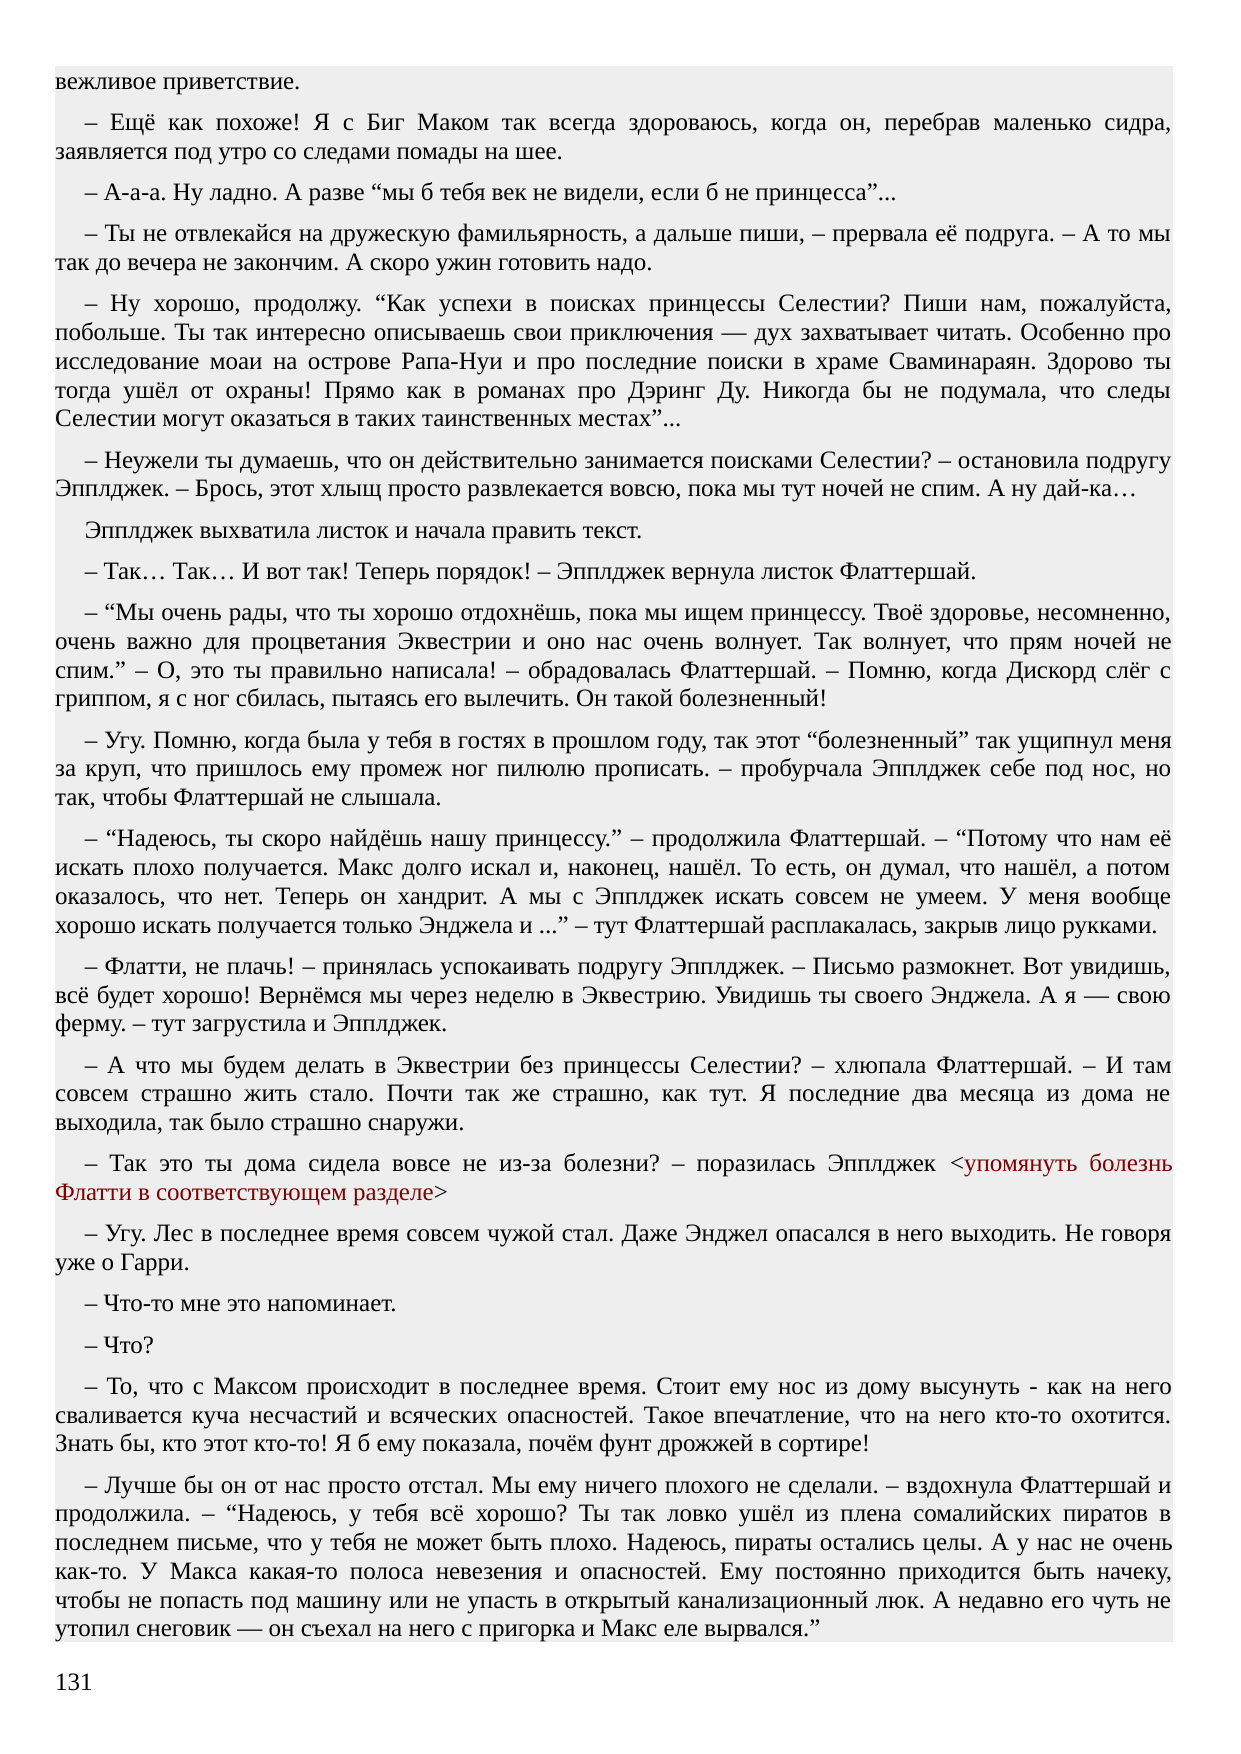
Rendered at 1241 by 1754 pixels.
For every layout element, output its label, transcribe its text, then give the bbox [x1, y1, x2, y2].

text – Угу. Лес в последнее время совсем чужой стал. Даже Энджел опасался в него выходить. Не говоря уже о Гарри. [55, 1218, 1173, 1276]
text – Неужели ты думаешь, что он действительно занимается поисками Селестии? – остановила подругу Эпплджек. – Брось, этот хлыщ просто развлекается вовсю, пока мы тут ночей не спим. А ну дай-ка… [55, 445, 1173, 502]
text – Ещё как похоже! Я с Биг Маком так всегда здороваюсь, когда он, перебрав маленько сидра, заявляется под утро со следами помады на шее. [55, 107, 1173, 165]
text – То, что с Максом происходит в последнее время. Стоит ему нос из дому высунуть - как на него сваливается куча несчастий и всяческих опасностей. Такое впечатление, что на него кто-то охотится. Знать бы, кто этот кто-то! Я б ему показала, почём фунт дрожжей в сортире! [55, 1371, 1173, 1457]
text – Что-то мне это напоминает. [55, 1288, 1173, 1317]
text – Ты не отвлекайся на дружескую фамильярность, а дальше пиши, – прервала её подруга. – А то мы так до вечера не закончим. А скоро ужин готовить надо. [55, 218, 1173, 276]
text – Так это ты дома сидела вовсе не из-за болезни? – поразилась Эпплджек <упомянуть болезнь Флатти в соответствующем разделе> [55, 1148, 1173, 1206]
text – Так… Так… И вот так! Теперь порядок! – Эпплджек вернула листок Флаттершай. [55, 556, 1173, 585]
text – А-а-а. Ну ладно. А разве “мы б тебя век не видели, если б не принцесса”... [55, 177, 1173, 206]
text Эпплджек выхватила листок и начала править текст. [55, 515, 1173, 543]
text вежливое приветствие. [55, 66, 1173, 95]
text – “Надеюсь, ты скоро найдёшь нашу принцессу.” – продолжила Флаттершай. – “Потому что нам её искать плохо получается. Макс долго искал и, наконец, нашёл. То есть, он думал, что нашёл, а потом оказалось, что нет. Теперь он хандрит. А мы с Эпплджек искать совсем не умеем. У меня вообще хорошо искать получается только Энджела и ...” – тут Флаттершай расплакалась, закрыв лицо рукками. [55, 823, 1173, 938]
text – А что мы будем делать в Эквестрии без принцессы Селестии? – хлюпала Флаттершай. – И там совсем страшно жить стало. Почти так же страшно, как тут. Я последние два месяца из дома не выходила, так было страшно снаружи. [55, 1050, 1173, 1136]
text – Что? [55, 1330, 1173, 1358]
text – Флатти, не плачь! – принялась успокаивать подругу Эпплджек. – Письмо размокнет. Вот увидишь, всё будет хорошо! Вернёмся мы через неделю в Эквестрию. Увидишь ты своего Энджела. А я — свою ферму. – тут загрустила и Эпплджек. [55, 951, 1173, 1037]
text – Лучше бы он от нас просто отстал. Мы ему ничего плохого не сделали. – вздохнула Флаттершай и продолжила. – “Надеюсь, у тебя всё хорошо? Ты так ловко ушёл из плена сомалийских пиратов в последнем письме, что у тебя не может быть плохо. Надеюсь, пираты остались целы. А у нас не очень как-то. У Макса какая-то полоса невезения и опасностей. Ему постоянно приходится быть начеку, чтобы не попасть под машину или не упасть в открытый канализационный люк. А недавно его чуть не утопил снеговик — он съехал на него с пригорка и Макс еле вырвался.” [55, 1470, 1173, 1642]
text – Угу. Помню, когда была у тебя в гостях в прошлом году, так этот “болезненный” так ущипнул меня за круп, что пришлось ему промеж ног пилюлю прописать. – пробурчала Эпплджек себе под нос, но так, чтобы Флаттершай не слышала. [55, 725, 1173, 811]
text – “Мы очень рады, что ты хорошо отдохнёшь, пока мы ищем принцессу. Твоё здоровье, несомненно, очень важно для процветания Эквестрии и оно нас очень волнует. Так волнует, что прям ночей не спим.” – О, это ты правильно написала! – обрадовалась Флаттершай. – Помню, когда Дискорд слёг с гриппом, я с ног сбилась, пытаясь его вылечить. Он такой болезненный! [55, 597, 1173, 712]
text – Ну хорошо, продолжу. “Как успехи в поисках принцессы Селестии? Пиши нам, пожалуйста, побольше. Ты так интересно описываешь свои приключения — дух захватывает читать. Особенно про исследование моаи на острове Рапа-Нуи и про последние поиски в храме Сваминараян. Здорово ты тогда ушёл от охраны! Прямо как в романах про Дэринг Ду. Никогда бы не подумала, что следы Селестии могут оказаться в таких таинственных местах”... [55, 288, 1173, 432]
